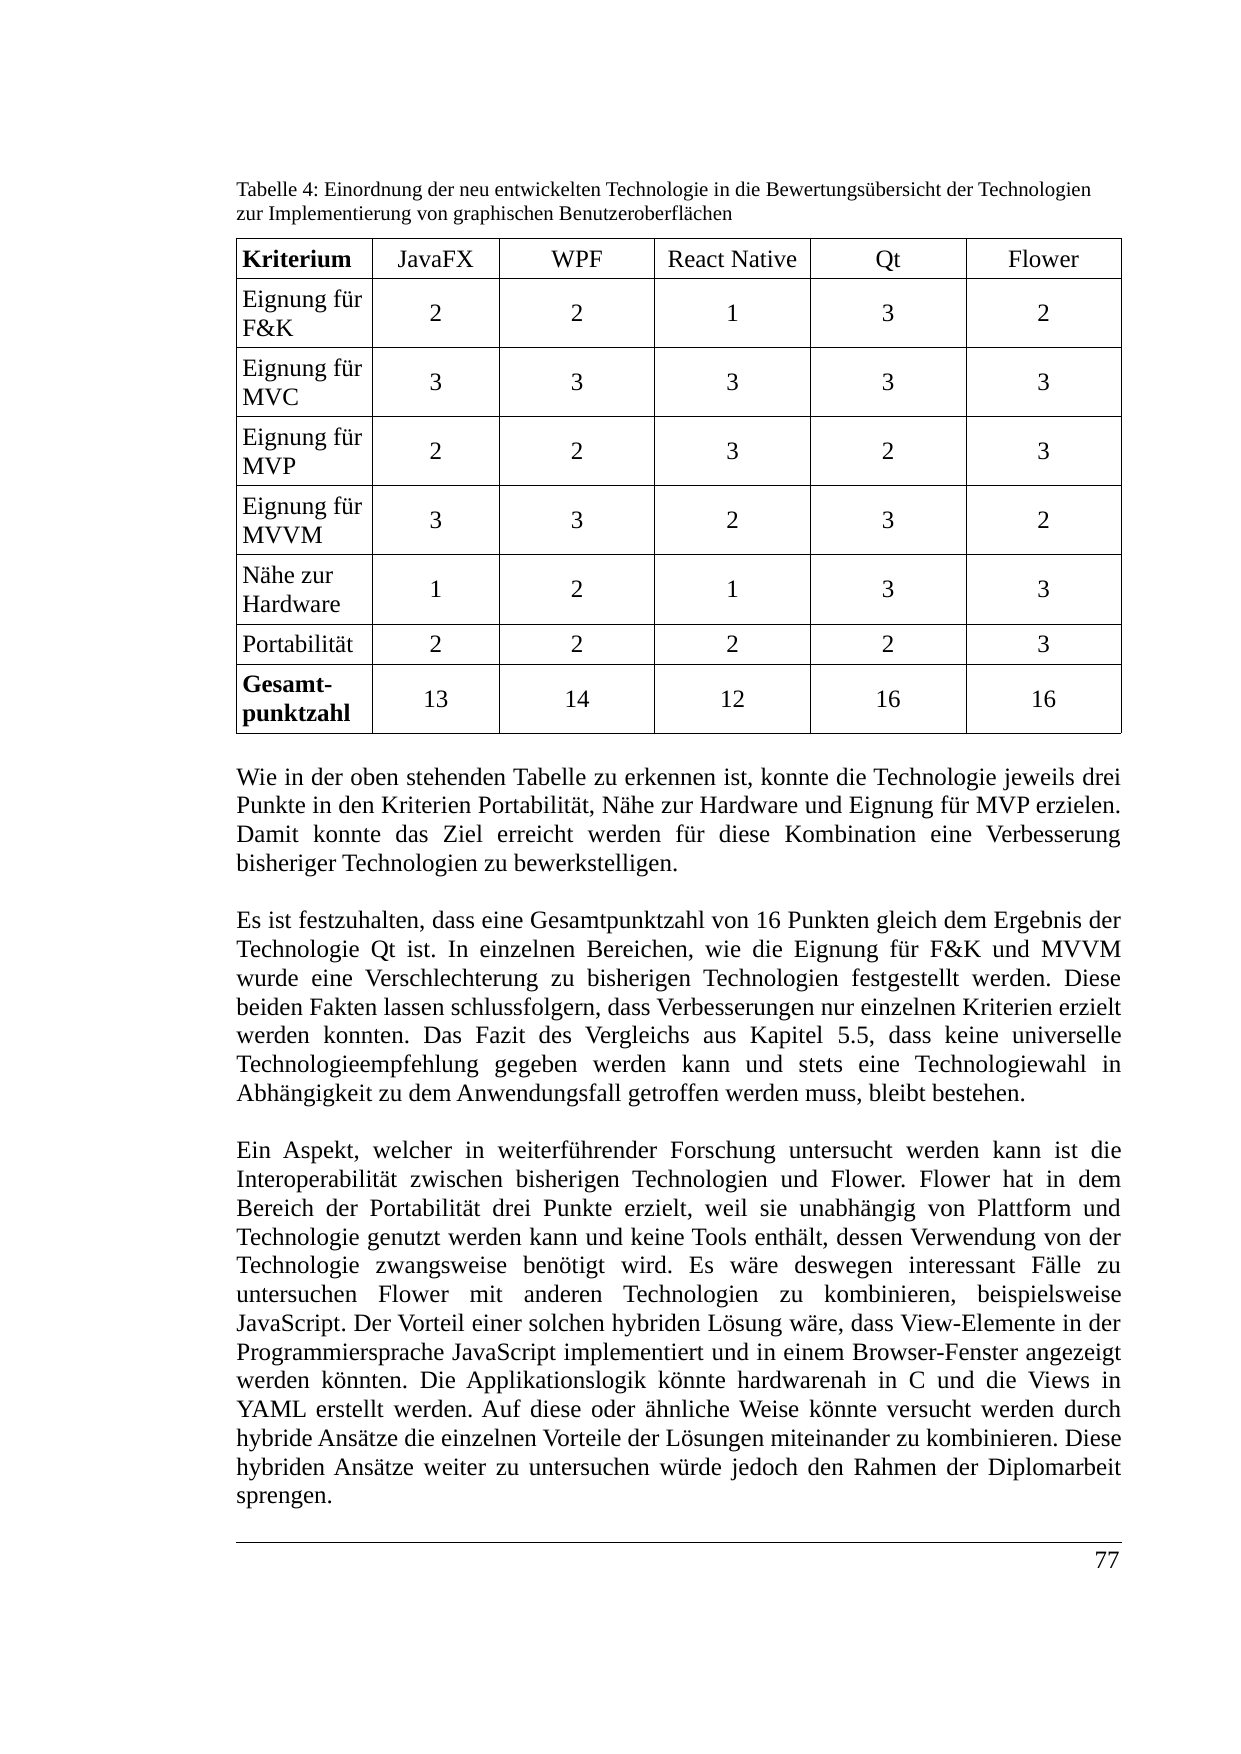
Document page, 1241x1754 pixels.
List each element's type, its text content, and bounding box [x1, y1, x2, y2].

table_header Kriterium [237, 239, 372, 278]
table_cell 2 [500, 417, 654, 485]
table_cell 2 [811, 625, 966, 664]
table_header React Native [655, 239, 810, 278]
table_cell 3 [500, 348, 654, 416]
table_cell 3 [811, 486, 966, 554]
table_cell 2 [373, 279, 499, 347]
table_cell 3 [967, 417, 1121, 485]
text Es ist festzuhalten, dass eine Gesamtpunktzahl von 16 Punkten gleich dem Ergebnis der Technologie Qt ist. In einzelnen Bereichen, wie die Eignung für F&K und MVVM wurde eine Verschlechterung zu bisherigen Technologien festgestellt werden. Diese beiden Fakten lassen schlussfolgern, dass Verbesserungen nur einzelnen Kriterien erzielt werden konnten. Das Fazit des Vergleichs aus Kapitel 5.5, dass keine universelle Technologieempfehlung gegeben werden kann und stets eine Technologiewahl in Abhängigkeit zu dem Anwendungsfall getroffen werden muss, bleibt bestehen. [236, 905, 1122, 1107]
table_cell 13 [373, 665, 499, 733]
table_cell 2 [500, 279, 654, 347]
table_cell Eignung für MVP [237, 417, 372, 485]
table_cell Eignung für MVVM [237, 486, 372, 554]
table_cell 2 [500, 555, 654, 623]
table_cell 2 [967, 279, 1121, 347]
table_cell Gesamt- punktzahl [237, 665, 372, 733]
text Wie in der oben stehenden Tabelle zu erkennen ist, konnte die Technologie jeweils drei Punkte in den Kriterien Portabilität, Nähe zur Hardware und Eignung für MVP erzielen. Damit konnte das Ziel erreicht werden für diese Kombination eine Verbesserung bisheriger Technologien zu bewerkstelligen. [236, 762, 1122, 877]
table_cell 3 [373, 486, 499, 554]
table_cell 2 [655, 625, 810, 664]
table_cell Nähe zur Hardware [237, 555, 372, 623]
table_cell 3 [811, 348, 966, 416]
table_cell 1 [655, 279, 810, 347]
table_header Flower [967, 239, 1121, 278]
table_cell 3 [967, 348, 1121, 416]
table_cell 16 [811, 665, 966, 733]
table_cell 2 [500, 625, 654, 664]
table_cell 1 [655, 555, 810, 623]
table_cell 3 [967, 555, 1121, 623]
table_cell 3 [811, 555, 966, 623]
table_cell 2 [655, 486, 810, 554]
table_cell 3 [655, 417, 810, 485]
table_cell Portabilität [237, 625, 372, 664]
table_cell 3 [373, 348, 499, 416]
table_cell 3 [811, 279, 966, 347]
table_cell 2 [967, 486, 1121, 554]
table_cell 2 [373, 417, 499, 485]
table_cell Eignung für MVC [237, 348, 372, 416]
table_cell 2 [373, 625, 499, 664]
table_cell 3 [967, 625, 1121, 664]
text Ein Aspekt, welcher in weiterführender Forschung untersucht werden kann ist die Interoperabilität zwischen bisherigen Technologien und Flower. Flower hat in dem Bereich der Portabilität drei Punkte erzielt, weil sie unabhängig von Plattform und Technologie genutzt werden kann und keine Tools enthält, dessen Verwendung von der Technologie zwangsweise benötigt wird. Es wäre deswegen interessant Fälle zu untersuchen Flower mit anderen Technologien zu kombinieren, beispielsweise JavaScript. Der Vorteil einer solchen hybriden Lösung wäre, dass View-Elemente in der Programmiersprache JavaScript implementiert und in einem Browser-Fenster angezeigt werden könnten. Die Applikationslogik könnte hardwarenah in C und die Views in YAML erstellt werden. Auf diese oder ähnliche Weise könnte versucht werden durch hybride Ansätze die einzelnen Vorteile der Lösungen miteinander zu kombinieren. Diese hybriden Ansätze weiter zu untersuchen würde jedoch den Rahmen der Diplomarbeit sprengen. [236, 1135, 1122, 1509]
table_cell 1 [373, 555, 499, 623]
text Tabelle 4: Einordnung der neu entwickelten Technologie in die Bewertungsübersicht der Technologien zur Implementierung von graphischen Benutzeroberflächen [236, 177, 1122, 225]
table_header JavaFX [373, 239, 499, 278]
table_header Qt [811, 239, 966, 278]
table_cell 3 [655, 348, 810, 416]
table_cell 14 [500, 665, 654, 733]
table_header WPF [500, 239, 654, 278]
table_cell 2 [811, 417, 966, 485]
table_cell Eignung für F&K [237, 279, 372, 347]
table_cell 12 [655, 665, 810, 733]
table_cell 16 [967, 665, 1121, 733]
table_cell 3 [500, 486, 654, 554]
